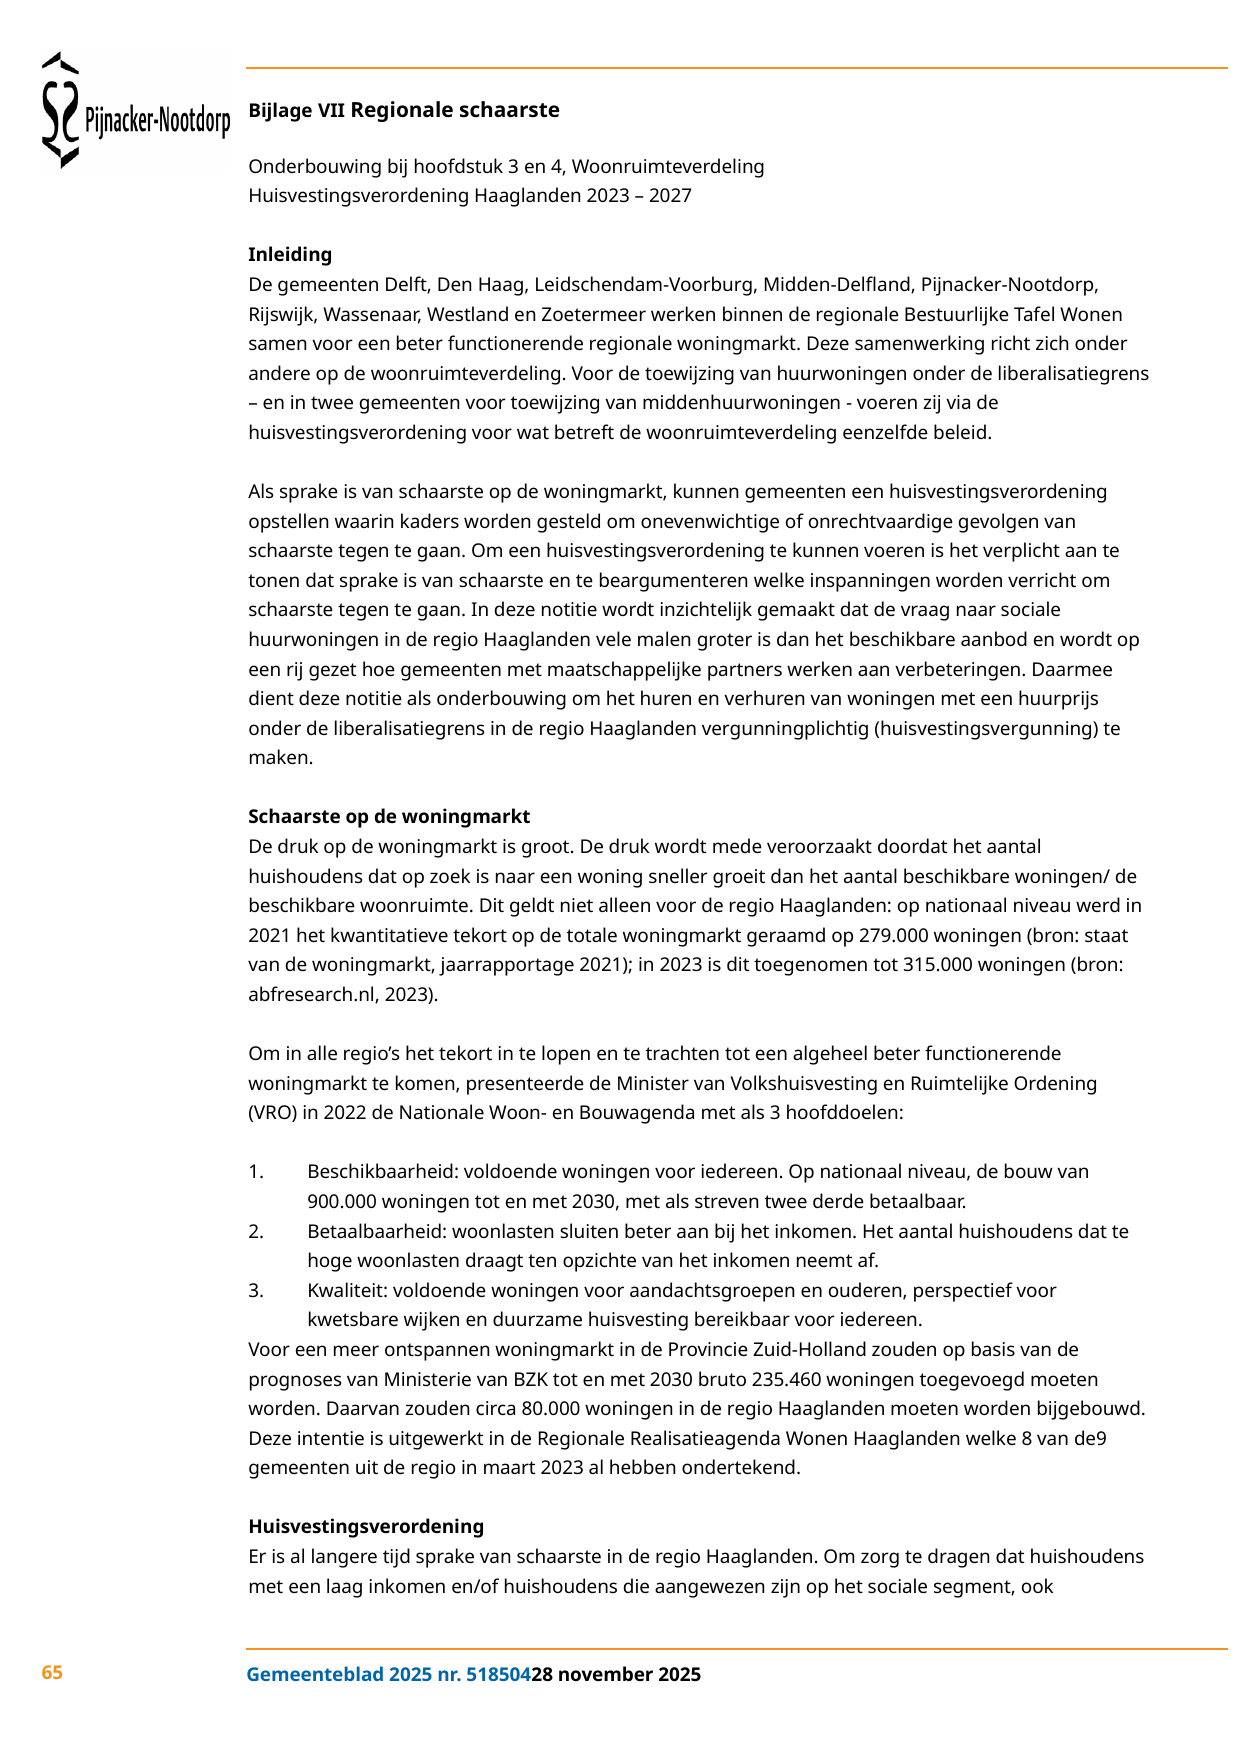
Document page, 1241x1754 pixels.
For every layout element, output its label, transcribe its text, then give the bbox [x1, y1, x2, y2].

list Beschikbaarheid: voldoende woningen voor iedereen. Op nationaal niveau, de bouw van 900.000 woningen tot en met 2030, met als streven twee derde betaalbaar. [248, 1159, 1152, 1214]
text De gemeenten Delft, Den Haag, Leidschendam-Voorburg, Midden-Delfland, Pijnacker-Nootdorp, Rijswijk, Wassenaar, Westland en Zoetermeer werken binnen de regionale Bestuurlijke Tafel Wonen samen voor een beter functionerende regionale woningmarkt. Deze samenwerking richt zich onder andere op de woonruimteverdeling. Voor de toewijzing van huurwoningen onder de liberalisatiegrens – en in twee gemeenten voor toewijzing van middenhuurwoningen - voeren zij via de huisvestingsverordening voor wat betreft de woonruimteverdeling eenzelfde beleid. [248, 271, 1152, 445]
text Huisvestingsverordening Haaglanden 2023 – 2027 [248, 182, 1152, 208]
text Om in alle regio’s het tekort in te lopen en te trachten tot een algeheel beter functionerende woningmarkt te komen, presenteerde de Minister van Volkshuisvesting en Ruimtelijke Ordening (VRO) in 2022 de Nationale Woon- en Bouwagenda met als 3 hoofddoelen: [248, 1040, 1152, 1125]
text Huisvestingsverordening [248, 1514, 1152, 1539]
list Kwaliteit: voldoende woningen voor aandachtsgroepen en ouderen, perspectief voor kwetsbare wijken en duurzame huisvesting bereikbaar voor iedereen. [248, 1277, 1152, 1332]
text Voor een meer ontspannen woningmarkt in de Provincie Zuid-Holland zouden op basis van de prognoses van Ministerie van BZK tot en met 2030 bruto 235.460 woningen toegevoegd moeten worden. Daarvan zouden circa 80.000 woningen in de regio Haaglanden moeten worden bijgebouwd. Deze intentie is uitgewerkt in de Regionale Realisatieagenda Wonen Haaglanden welke 8 van de9 gemeenten uit de regio in maart 2023 al hebben ondertekend. [248, 1336, 1152, 1480]
text Er is al langere tijd sprake van schaarste in de regio Haaglanden. Om zorg te dragen dat huishoudens met een laag inkomen en/of huishoudens die aangewezen zijn op het sociale segment, ook [248, 1543, 1152, 1599]
text Als sprake is van schaarste op de woningmarkt, kunnen gemeenten een huisvestingsverordening opstellen waarin kaders worden gesteld om onevenwichtige of onrechtvaardige gevolgen van schaarste tegen te gaan. Om een huisvestingsverordening te kunnen voeren is het verplicht aan te tonen dat sprake is van schaarste en te beargumenteren welke inspanningen worden verricht om schaarste tegen te gaan. In deze notitie wordt inzichtelijk gemaakt dat de vraag naar sociale huurwoningen in de regio Haaglanden vele malen groter is dan het beschikbare aanbod en wordt op een rij gezet hoe gemeenten met maatschappelijke partners werken aan verbeteringen. Daarmee dient deze notitie als onderbouwing om het huren en verhuren van woningen met een huurprijs onder de liberalisatiegrens in de regio Haaglanden vergunningplichtig (huisvestingsvergunning) te maken. [248, 478, 1152, 770]
list Betaalbaarheid: woonlasten sluiten beter aan bij het inkomen. Het aantal huishoudens dat te hoge woonlasten draagt ten opzichte van het inkomen neemt af. [248, 1218, 1152, 1273]
text De druk op de woningmarkt is groot. De druk wordt mede veroorzaakt doordat het aantal huishoudens dat op zoek is naar een woning sneller groeit dan het aantal beschikbare woningen/ de beschikbare woonruimte. Dit geldt niet alleen voor de regio Haaglanden: op nationaal niveau werd in 2021 het kwantitatieve tekort op de totale woningmarkt geraamd op 279.000 woningen (bron: staat van de woningmarkt, jaarrapportage 2021); in 2023 is dit toegenomen tot 315.000 woningen (bron: abfresearch.nl, 2023). [248, 833, 1152, 1007]
picture [41, 47, 231, 172]
text Onderbouwing bij hoofdstuk 3 en 4, Woonruimteverdeling [248, 153, 1152, 179]
text Inleiding [248, 242, 1152, 267]
text Schaarste op de woningmarkt [248, 804, 1152, 829]
text Bijlage VII Regionale schaarste [248, 95, 1152, 123]
